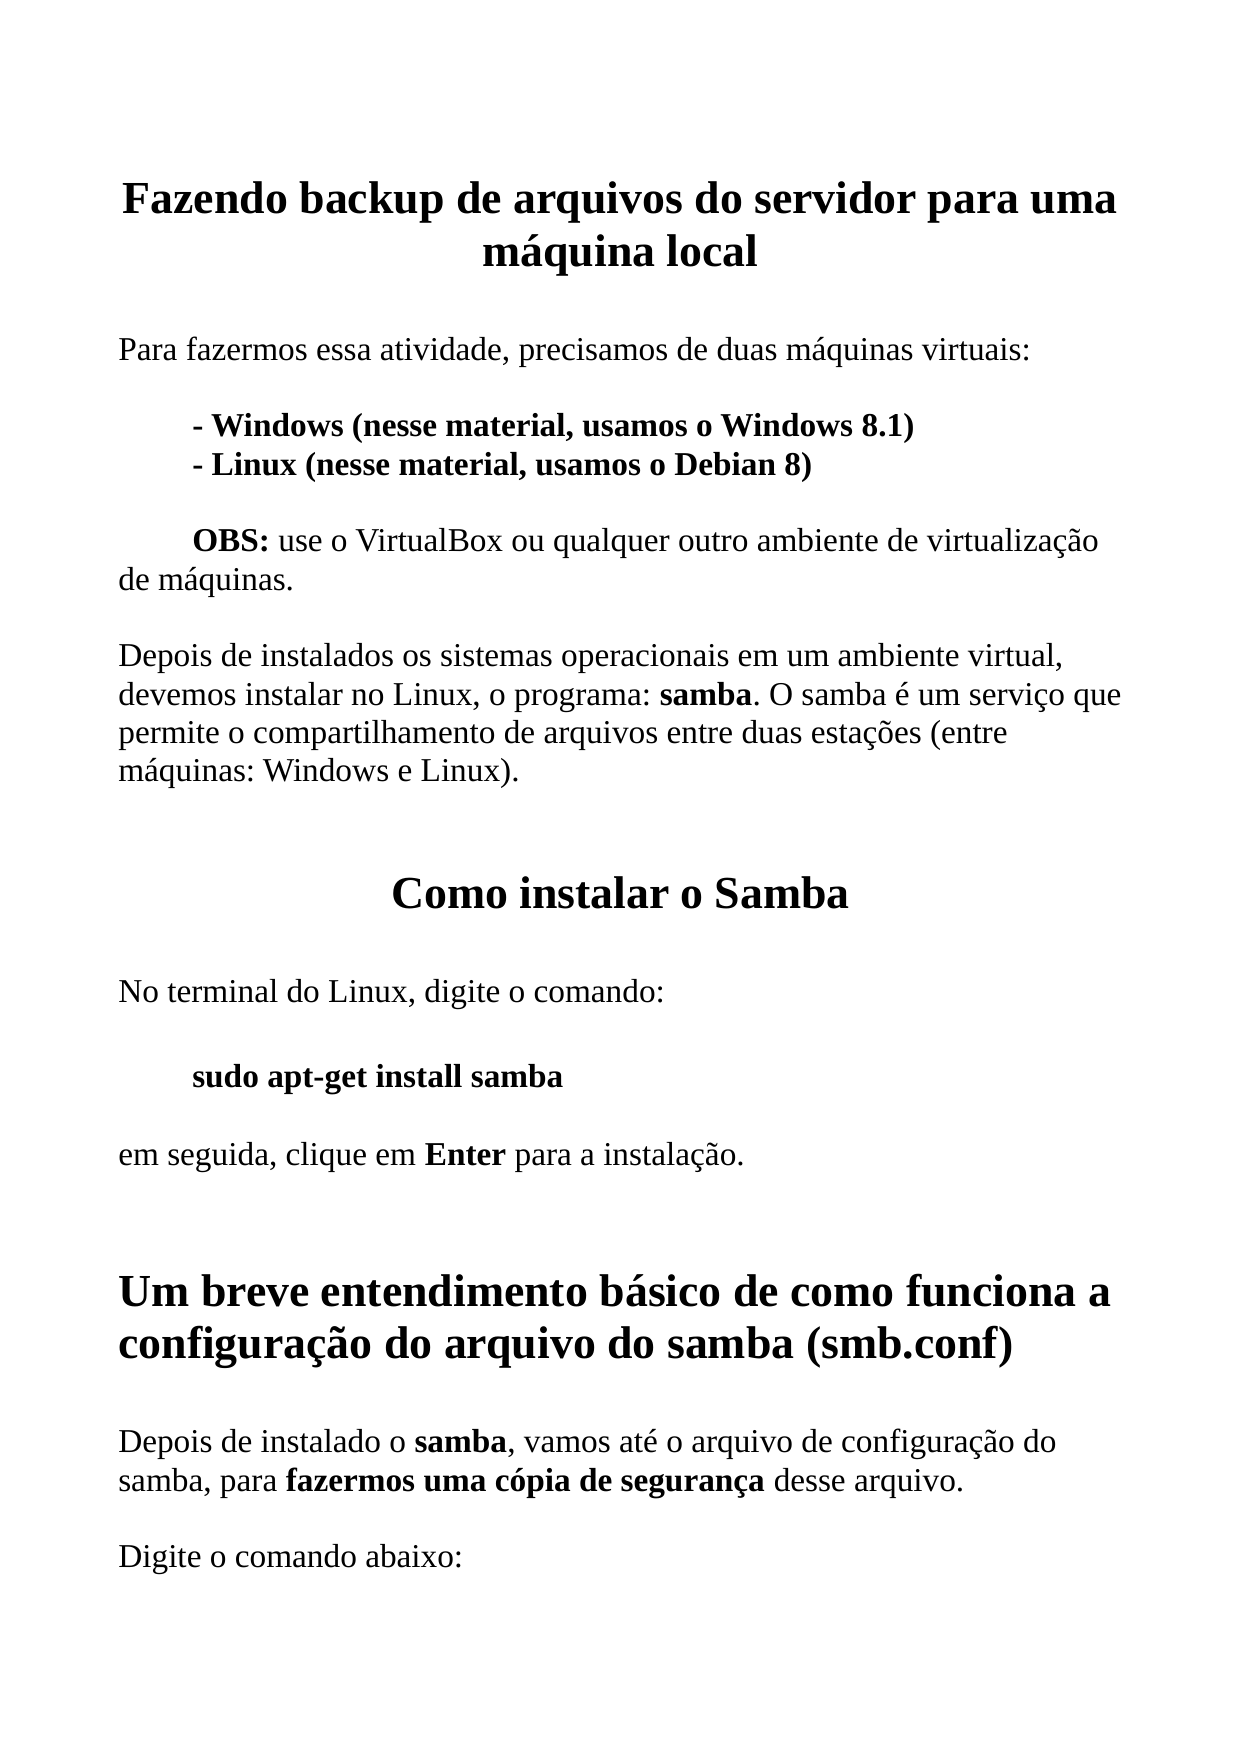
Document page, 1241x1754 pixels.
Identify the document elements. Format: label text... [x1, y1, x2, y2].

text - Windows (nesse material, usamos o Windows 8.1) [118, 406, 1122, 444]
text Fazendo backup de arquivos do servidor para uma máquina local [118, 171, 1122, 276]
text em seguida, clique em Enter para a instalação. [118, 1134, 1122, 1172]
text sudo apt-get install samba [118, 1052, 1122, 1096]
text Depois de instalado o samba, vamos até o arquivo de configuração do samba, para fazermos uma cópia de segurança desse arquivo. [118, 1421, 1122, 1498]
text - Linux (nesse material, usamos o Debian 8) [118, 444, 1122, 482]
text Depois de instalados os sistemas operacionais em um ambiente virtual, devemos instalar no Linux, o programa: samba. O samba é um serviço que permite o compartilhamento de arquivos entre duas estações (entre máquinas: Windows e Linux). [118, 636, 1122, 789]
text Como instalar o Samba [118, 866, 1122, 918]
text OBS: use o VirtualBox ou qualquer outro ambiente de virtualização de máquinas. [118, 521, 1122, 597]
text No terminal do Linux, digite o comando: [118, 971, 1122, 1009]
text Um breve entendimento básico de como funciona a configuração do arquivo do samba (smb.conf) [118, 1263, 1122, 1369]
text Digite o comando abaixo: [118, 1536, 1122, 1575]
text Para fazermos essa atividade, precisamos de duas máquinas virtuais: [118, 329, 1122, 367]
